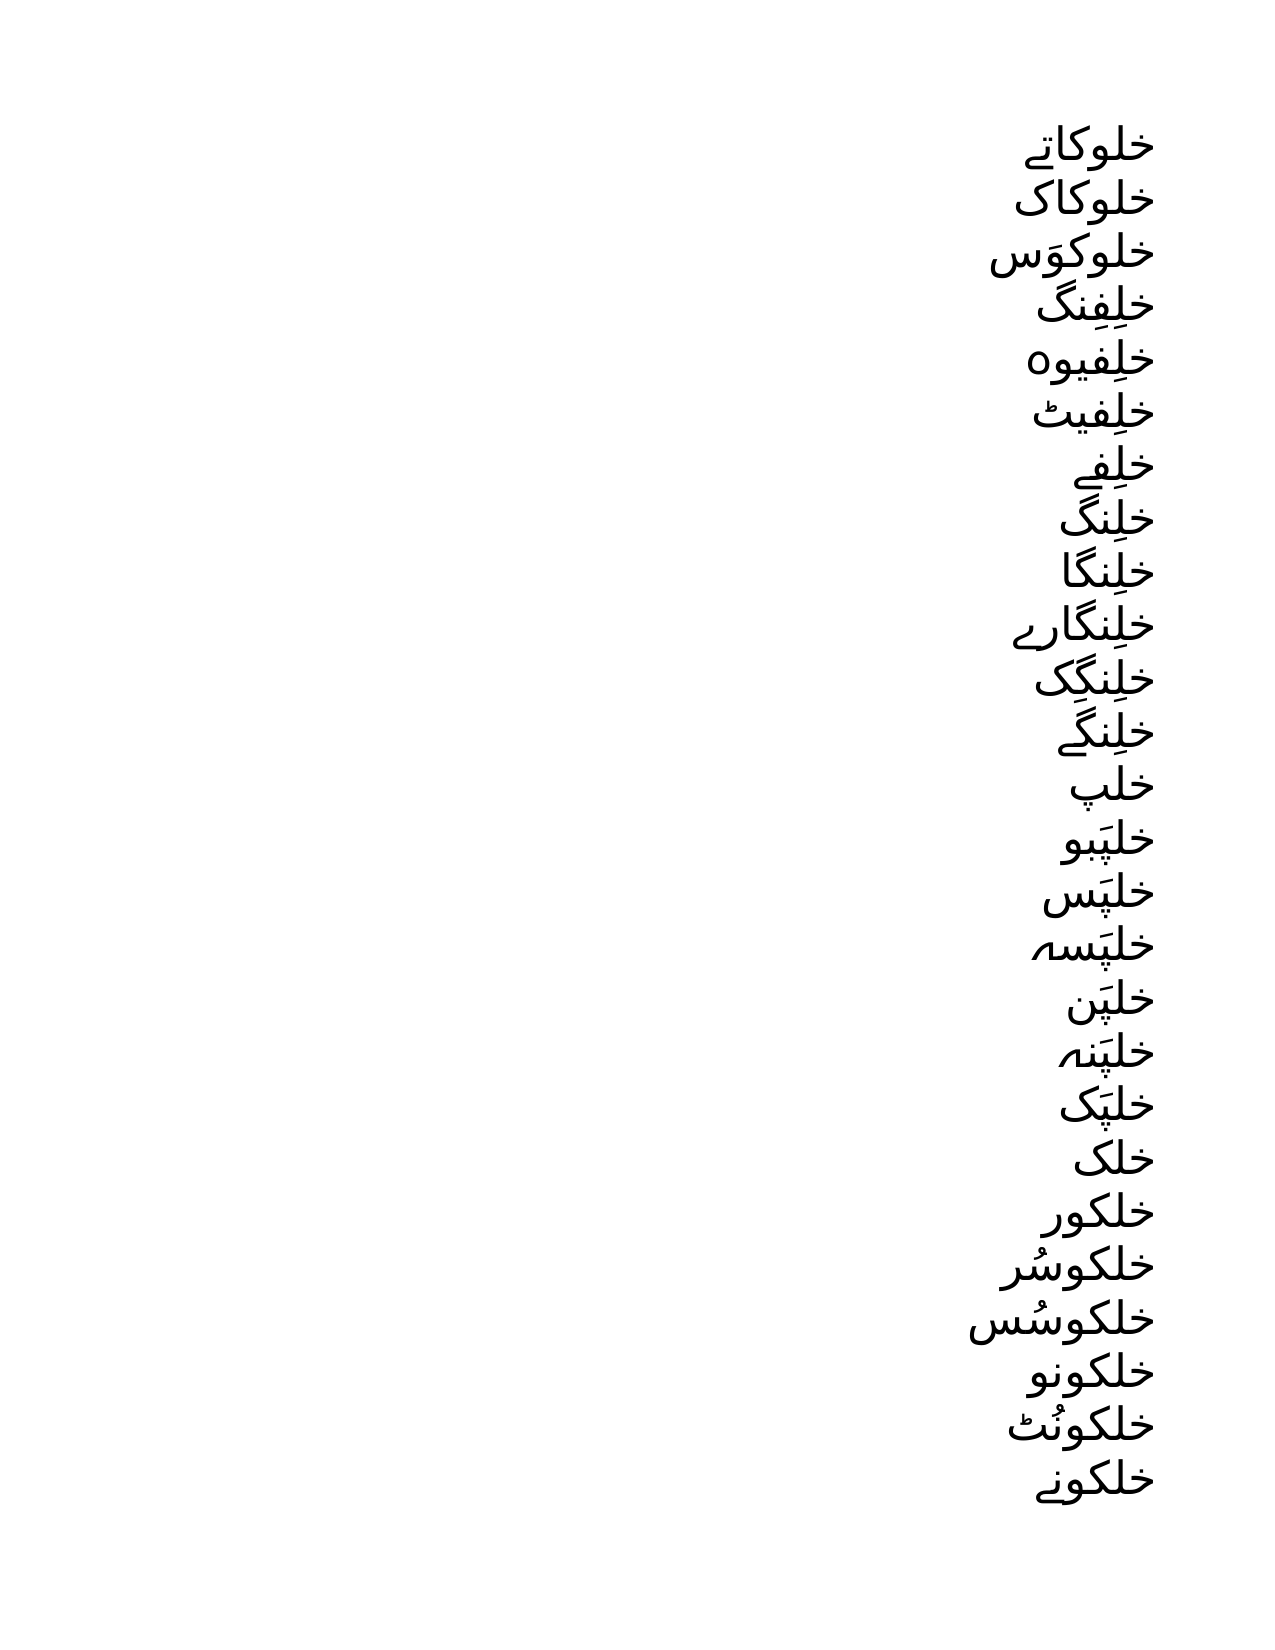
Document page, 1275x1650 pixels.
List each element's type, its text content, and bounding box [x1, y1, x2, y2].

text خلِفے [118, 438, 1157, 491]
text خلپ [118, 758, 1157, 811]
text خلوکاتے [118, 118, 1157, 171]
text خلکوسُر [118, 1238, 1157, 1291]
text خلپَن [118, 971, 1157, 1025]
text خلِنگِک [118, 651, 1157, 705]
text خلپَنہ [118, 1025, 1157, 1078]
text خلِنگے [118, 705, 1157, 758]
text خلِنگا [118, 545, 1157, 598]
text خلپَسہ [118, 918, 1157, 971]
text خلپَس [118, 865, 1157, 918]
text خلوکوَس [118, 225, 1157, 278]
text خلِفیوہ [118, 331, 1157, 385]
text خلک [118, 1131, 1157, 1185]
text خلپَبو [118, 811, 1157, 865]
text خلِفِنگ [118, 278, 1157, 331]
text خلِنگارے [118, 598, 1157, 651]
text خلکور [118, 1185, 1157, 1238]
text خلکونو [118, 1345, 1157, 1398]
text خلکوسُس [118, 1291, 1157, 1345]
text خلِفیٹ [118, 385, 1157, 438]
text خلکونُٹ [118, 1398, 1157, 1451]
text خلپَک [118, 1078, 1157, 1131]
text خلکونے [118, 1451, 1157, 1505]
text خلوکاک [118, 171, 1157, 225]
text خلِنگ [118, 491, 1157, 545]
